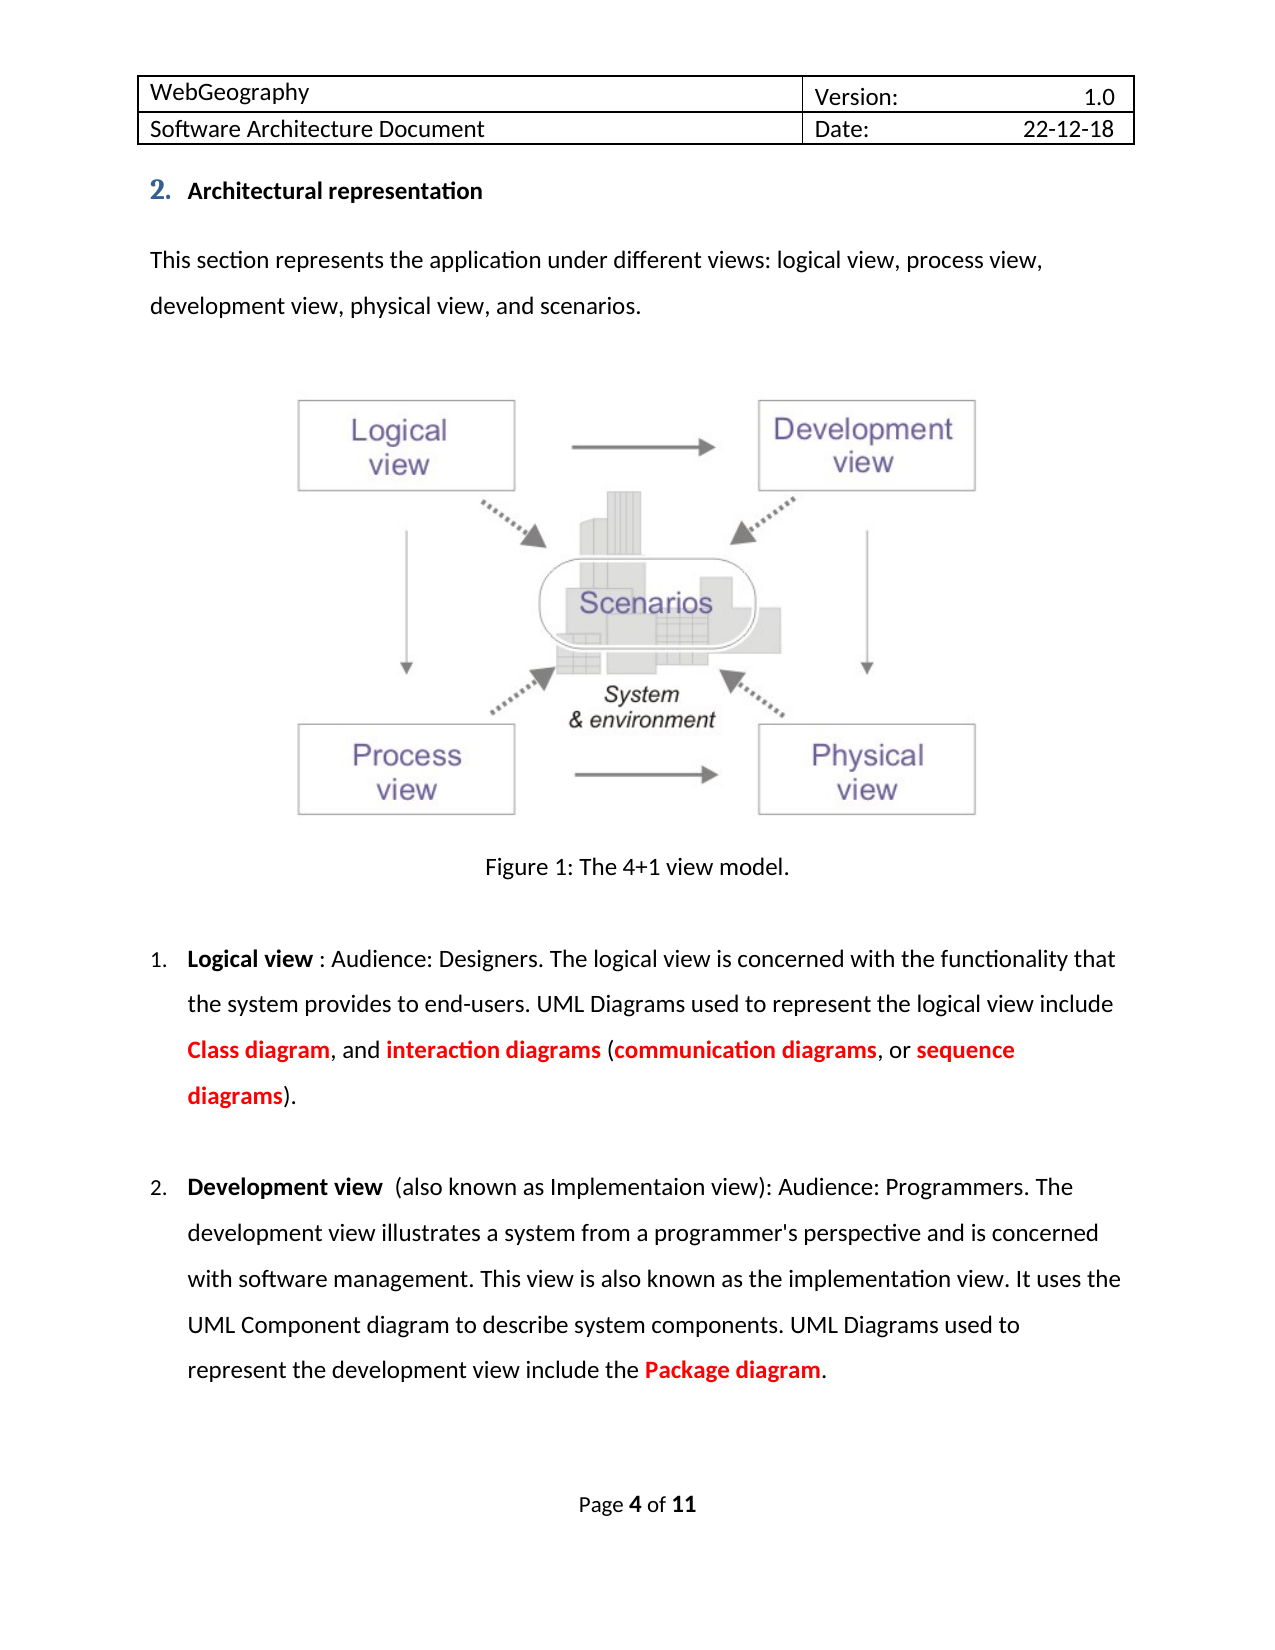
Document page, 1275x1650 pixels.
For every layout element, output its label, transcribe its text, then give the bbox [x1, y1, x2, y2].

text This section represents the application under different views: logical view, process view, development view, physical view, and scenarios. [150, 244, 1125, 320]
picture [276, 381, 999, 838]
list Logical view : Audience: Designers. The logical view is concerned with the functionality that the system provides to end-users. UML Diagrams used to represent the logical view include Class diagram, and interaction diagrams (communication diagrams, or sequence diagrams). [150, 943, 1125, 1111]
list Development view (also known as Implementaion view): Audience: Programmers. The development view illustrates a system from a programmer's perspective and is concerned with software management. This view is also known as the implementation view. It uses the UML Component diagram to describe system components. UML Diagrams used to represent the development view include the Package diagram. [150, 1172, 1125, 1385]
subtitle Architectural representation [150, 173, 1125, 206]
text Figure 1: The 4+1 view model. [150, 851, 1125, 882]
